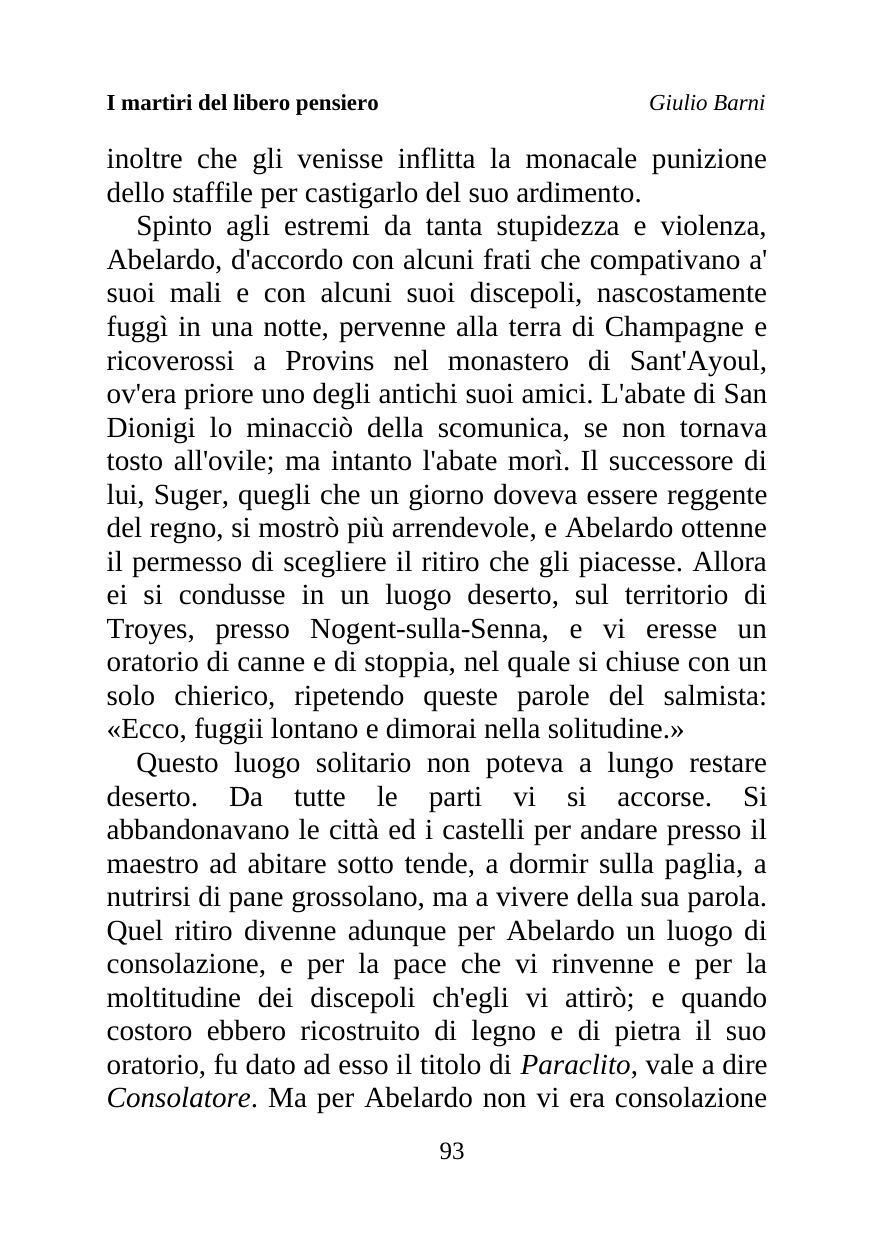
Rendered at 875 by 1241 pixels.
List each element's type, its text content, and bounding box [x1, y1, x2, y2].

text Questo luogo solitario non poteva a lungo restare deserto. Da tutte le parti vi si accorse. Si abbandonavano le città ed i castelli per andare presso il maestro ad abitare sotto tende, a dormir sulla paglia, a nutrirsi di pane grossolano, ma a vivere della sua parola. Quel ritiro divenne adunque per Abelardo un luogo di consolazione, e per la pace che vi rinvenne e per la moltitudine dei discepoli ch'egli vi attirò; e quando costoro ebbero ricostruito di legno e di pietra il suo oratorio, fu dato ad esso il titolo di Paraclito, vale a dire Consolatore. Ma per Abelardo non vi era consolazione [106, 745, 768, 1114]
text inoltre che gli venisse inflitta la monacale punizione dello staffile per castigarlo del suo ardimento. [106, 141, 768, 208]
text Spinto agli estremi da tanta stupidezza e violenza, Abelardo, d'accordo con alcuni frati che compativano a' suoi mali e con alcuni suoi discepoli, nascostamente fuggì in una notte, pervenne alla terra di Champagne e ricoverossi a Provins nel monastero di Sant'Ayoul, ov'era priore uno degli antichi suoi amici. L'abate di San Dionigi lo minacciò della scomunica, se non tornava tosto all'ovile; ma intanto l'abate morì. Il successore di lui, Suger, quegli che un giorno doveva essere reggente del regno, si mostrò più arrendevole, e Abelardo ottenne il permesso di scegliere il ritiro che gli piacesse. Allora ei si condusse in un luogo deserto, sul territorio di Troyes, presso Nogent-sulla-Senna, e vi eresse un oratorio di canne e di stoppia, nel quale si chiuse con un solo chierico, ripetendo queste parole del salmista: «Ecco, fuggii lontano e dimorai nella solitudine.» [106, 208, 768, 745]
